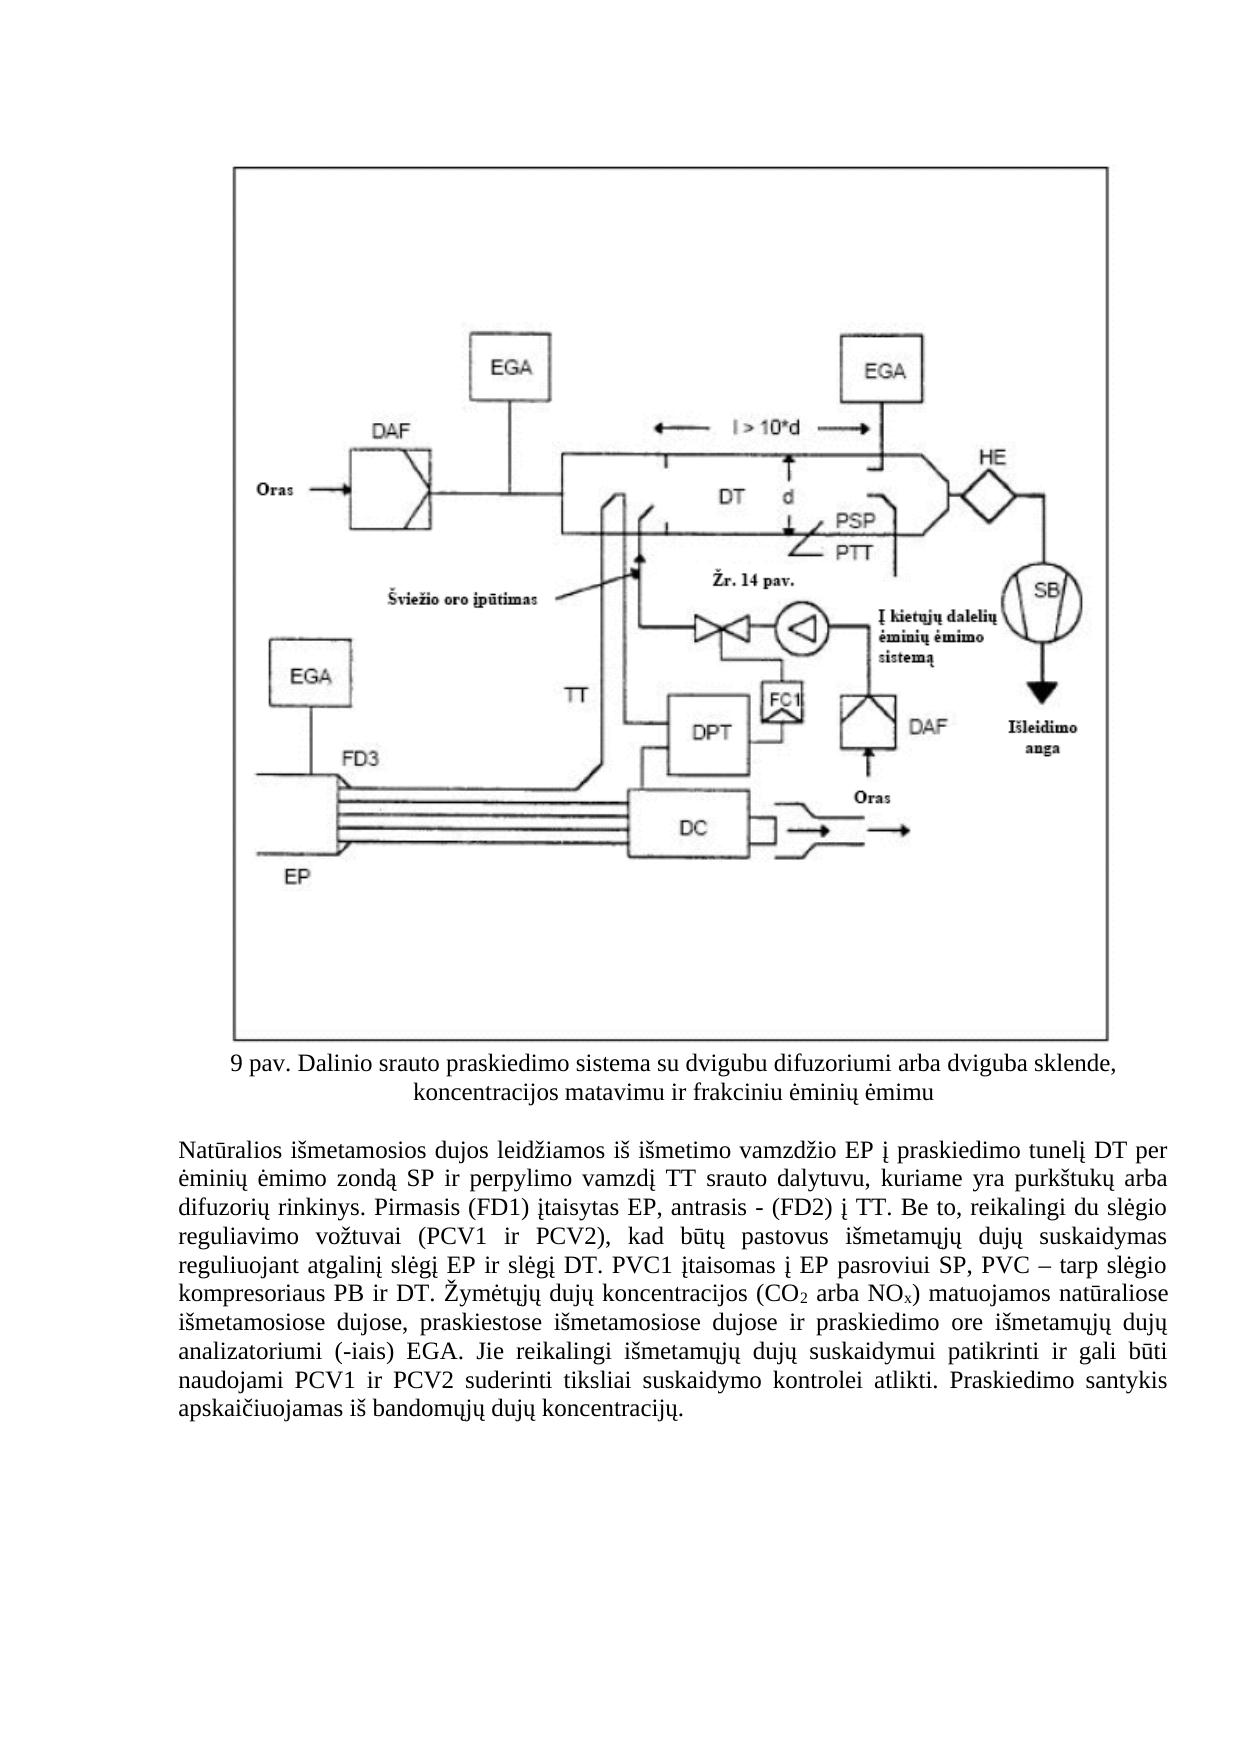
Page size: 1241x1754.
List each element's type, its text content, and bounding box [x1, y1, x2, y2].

text Natūralios išmetamosios dujos leidžiamos iš išmetimo vamzdžio EP į praskiedimo tunelį DT per ėminių ėmimo zondą SP ir perpylimo vamzdį TT srauto dalytuvu, kuriame yra purkštukų arba difuzorių rinkinys. Pirmasis (FD1) įtaisytas EP, antrasis - (FD2) į TT. Be to, reikalingi du slėgio reguliavimo vožtuvai (PCV1 ir PCV2), kad būtų pastovus išmetamųjų dujų suskaidymas reguliuojant atgalinį slėgį EP ir slėgį DT. PVC1 įtaisomas į EP pasroviui SP, PVC – tarp slėgio kompresoriaus PB ir DT. Žymėtųjų dujų koncentracijos (CO2 arba NOx) matuojamos natūraliose išmetamosiose dujose, praskiestose išmetamosiose dujose ir praskiedimo ore išmetamųjų dujų analizatoriumi (-iais) EGA. Jie reikalingi išmetamųjų dujų suskaidymui patikrinti ir gali būti naudojami PCV1 ir PCV2 suderinti tiksliai suskaidymo kontrolei atlikti. Praskiedimo santykis apskaičiuojamas iš bandomųjų dujų koncentracijų. [178, 1135, 1169, 1422]
text 9 pav. Dalinio srauto praskiedimo sistema su dvigubu difuzoriumi arba dviguba sklende, koncentracijos matavimu ir frakciniu ėminių ėmimu [178, 150, 1169, 1106]
